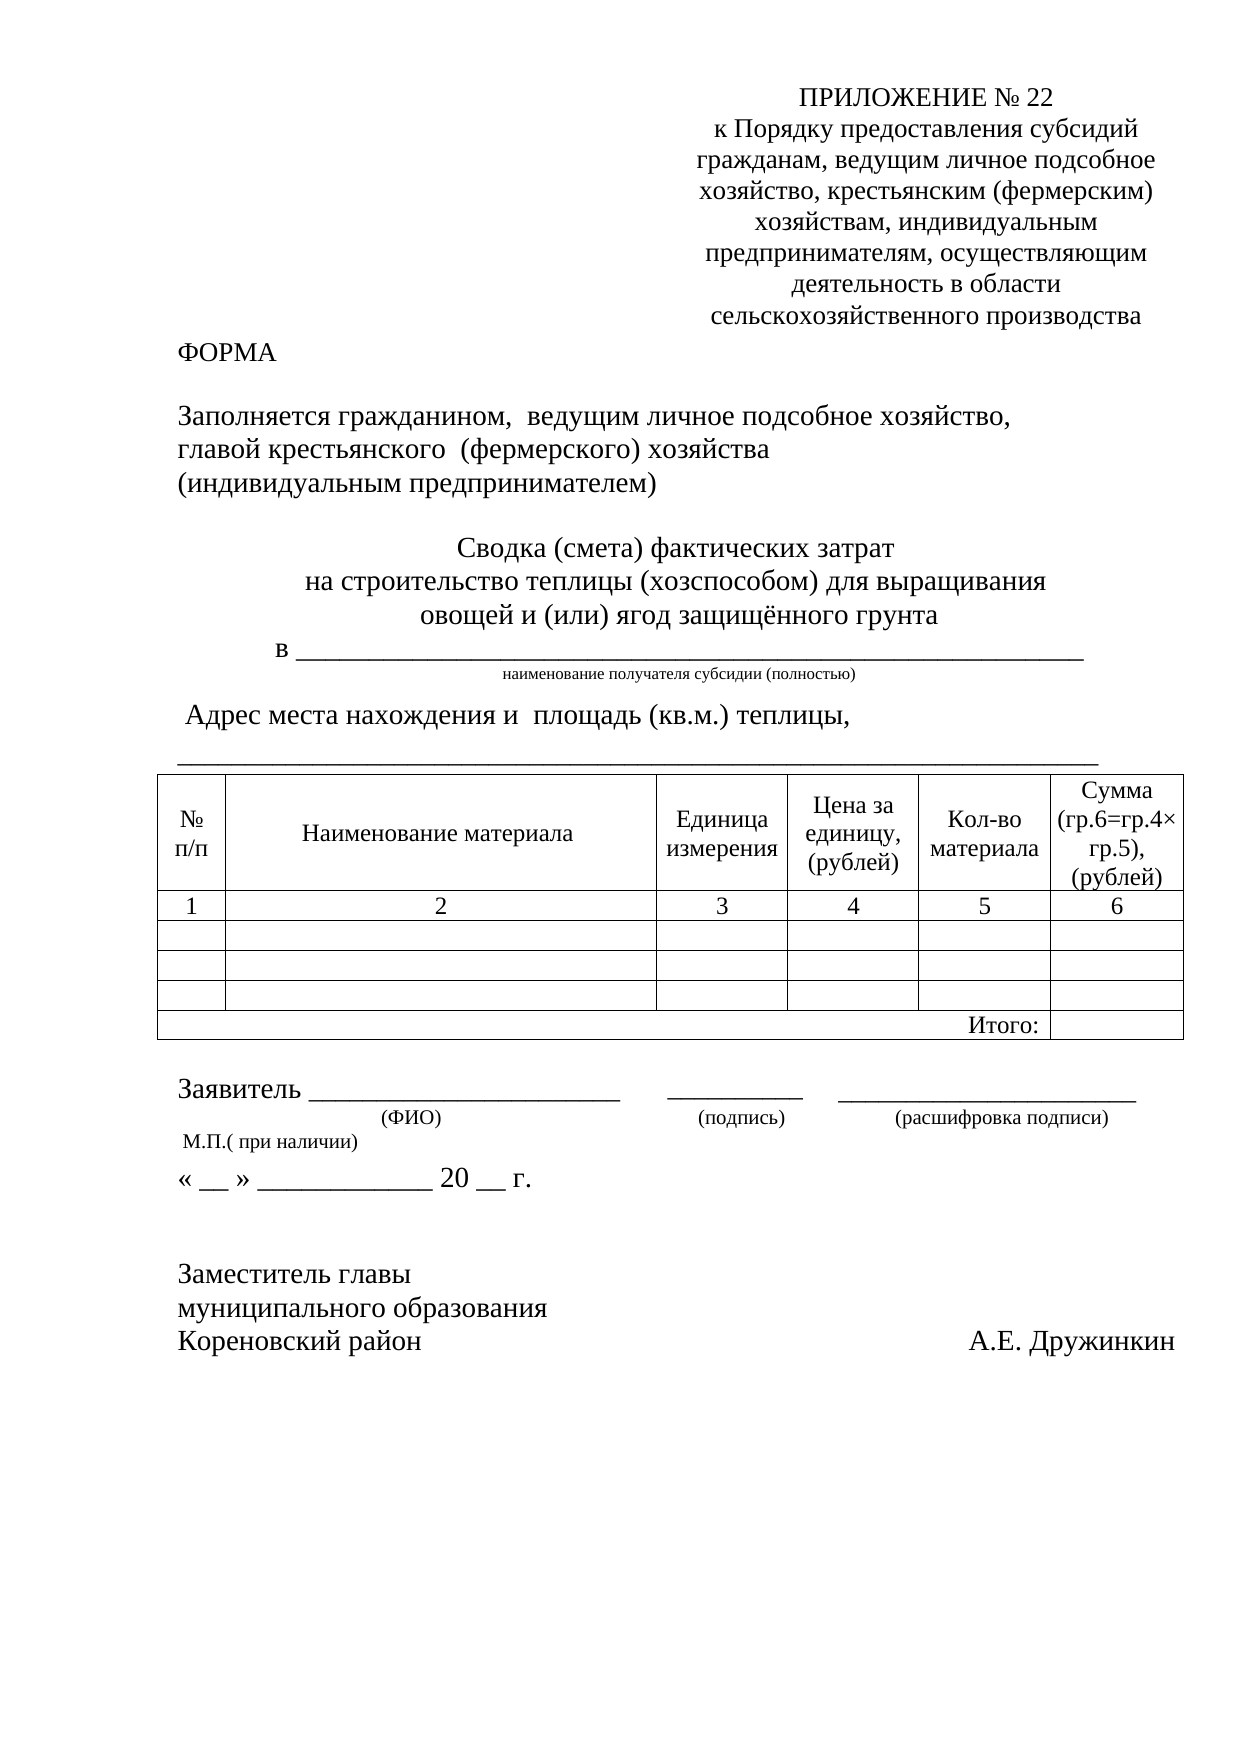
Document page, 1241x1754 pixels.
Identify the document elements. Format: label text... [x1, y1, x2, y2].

text главой крестьянского (фермерского) хозяйства [177, 431, 1181, 465]
table_header Цена за единицу, (рублей) [788, 775, 918, 890]
table_cell [158, 951, 225, 980]
table_cell (ФИО) [166, 1105, 656, 1129]
table_header ______________________ [827, 1072, 1176, 1105]
table_cell [657, 921, 787, 950]
table_cell [919, 921, 1050, 950]
table_cell [656, 1129, 827, 1160]
table_header __________ [656, 1072, 827, 1105]
text Сводка (смета) фактических затрат [177, 530, 1181, 563]
table_header Сумма (гр.6=гр.4×гр.5), (рублей) [1051, 775, 1183, 890]
text овощей и (или) ягод защищённого грунта [177, 597, 1181, 630]
text ФОРМА [177, 336, 1181, 367]
table_header № п/п [158, 775, 225, 890]
text на строительство теплицы (хозспособом) для выращивания [177, 563, 1181, 597]
table_cell [788, 981, 918, 1009]
table_cell М.П.( при наличии) [166, 1129, 656, 1160]
table_cell 4 [788, 891, 918, 920]
table_cell (подпись) [656, 1105, 827, 1129]
table_cell [788, 951, 918, 980]
table_cell [1051, 921, 1183, 950]
table_cell [226, 921, 656, 950]
table_cell [657, 951, 787, 980]
text Заполняется гражданином, ведущим личное подсобное хозяйство, [177, 398, 1181, 431]
table_cell [1051, 981, 1183, 1009]
text (индивидуальным предпринимателем) [177, 465, 1181, 498]
table_cell (расшифровка подписи) [827, 1105, 1176, 1129]
table_header Единица измерения [657, 775, 787, 890]
table_header ПРИЛОЖЕНИЕ № 22 к Порядку предоставления субсидий гражданам, ведущим личное подсобное хозяйство, крестьянским (фермерским) хозяйствам, индивидуальным предпринимателям, осуществляющим деятельность в области сельскохозяйственного производства [676, 75, 1176, 336]
table_cell Итого: [158, 1011, 1050, 1039]
table_cell 3 [657, 891, 787, 920]
table_header Заявитель _______________________ [166, 1072, 656, 1105]
table_cell [226, 981, 656, 1009]
table_cell [158, 921, 225, 950]
table_header [177, 75, 676, 336]
text Кореновский район А.Е. Дружинкин [177, 1323, 1181, 1357]
table_cell 1 [158, 891, 225, 920]
table_cell [158, 981, 225, 1009]
table_cell [827, 1129, 1176, 1160]
table_cell [656, 1160, 827, 1194]
table_cell 6 [1051, 891, 1183, 920]
table_header Наименование материала [226, 775, 656, 890]
table_cell 2 [226, 891, 656, 920]
text Заместитель главы [177, 1256, 1181, 1290]
text Адрес места нахождения и площадь (кв.м.) теплицы, ____________________________________________________________________ [177, 697, 1181, 768]
table_cell [827, 1160, 1011, 1194]
table_cell [919, 951, 1050, 980]
table_cell [788, 921, 918, 950]
table_cell 5 [919, 891, 1050, 920]
table_header Кол-во материала [919, 775, 1050, 890]
text муниципального образования [177, 1290, 1181, 1323]
text наименование получателя субсидии (полностью) [177, 664, 1181, 697]
table_cell [226, 951, 656, 980]
table_cell [919, 981, 1050, 1009]
table_cell [657, 981, 787, 1009]
table_cell [1051, 1011, 1183, 1039]
text в ______________________________________________________ [177, 630, 1181, 664]
table_cell [1051, 951, 1183, 980]
table_cell « __ » ____________ 20 __ г. [166, 1160, 656, 1194]
table_cell [1011, 1160, 1176, 1194]
